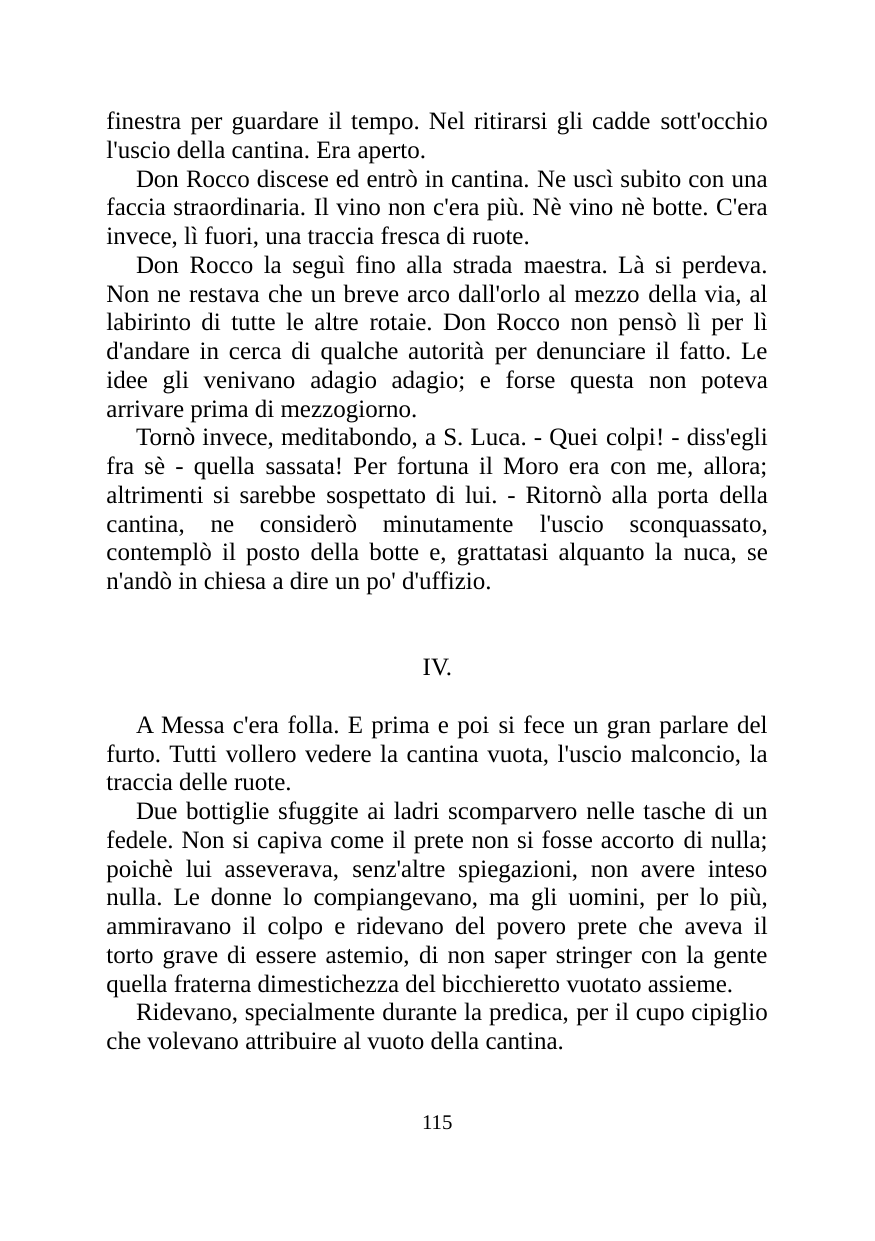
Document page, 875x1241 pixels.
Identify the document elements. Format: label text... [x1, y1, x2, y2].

text Ridevano, specialmente durante la predica, per il cupo cipiglio che volevano attribuire al vuoto della cantina. [106, 997, 768, 1055]
text Don Rocco discese ed entrò in cantina. Ne uscì subito con una faccia straordinaria. Il vino non c'era più. Nè vino nè botte. C'era invece, lì fuori, una traccia fresca di ruote. [106, 164, 768, 250]
text Due bottiglie sfuggite ai ladri scomparvero nelle tasche di un fedele. Non si capiva come il prete non si fosse accorto di nulla; poichè lui asseverava, senz'altre spiegazioni, non avere inteso nulla. Le donne lo compiangevano, ma gli uomini, per lo più, ammiravano il colpo e ridevano del povero prete che aveva il torto grave di essere astemio, di non saper stringer con la gente quella fraterna dimestichezza del bicchieretto vuotato assieme. [106, 796, 768, 997]
text Don Rocco la seguì fino alla strada maestra. Là si perdeva. Non ne restava che un breve arco dall'orlo al mezzo della via, al labirinto di tutte le altre rotaie. Don Rocco non pensò lì per lì d'andare in cerca di qualche autorità per denunciare il fatto. Le idee gli venivano adagio adagio; e forse questa non poteva arrivare prima di mezzogiorno. [106, 250, 768, 422]
text IV. [106, 652, 768, 681]
text Tornò invece, meditabondo, a S. Luca. - Quei colpi! - diss'egli fra sè - quella sassata! Per fortuna il Moro era con me, allora; altrimenti si sarebbe sospettato di lui. - Ritornò alla porta della cantina, ne considerò minutamente l'uscio sconquassato, contemplò il posto della botte e, grattatasi alquanto la nuca, se n'andò in chiesa a dire un po' d'uffizio. [106, 422, 768, 595]
text finestra per guardare il tempo. Nel ritirarsi gli cadde sott'occhio l'uscio della cantina. Era aperto. [106, 106, 768, 164]
text A Messa c'era folla. E prima e poi si fece un gran parlare del furto. Tutti vollero vedere la cantina vuota, l'uscio malconcio, la traccia delle ruote. [106, 710, 768, 796]
